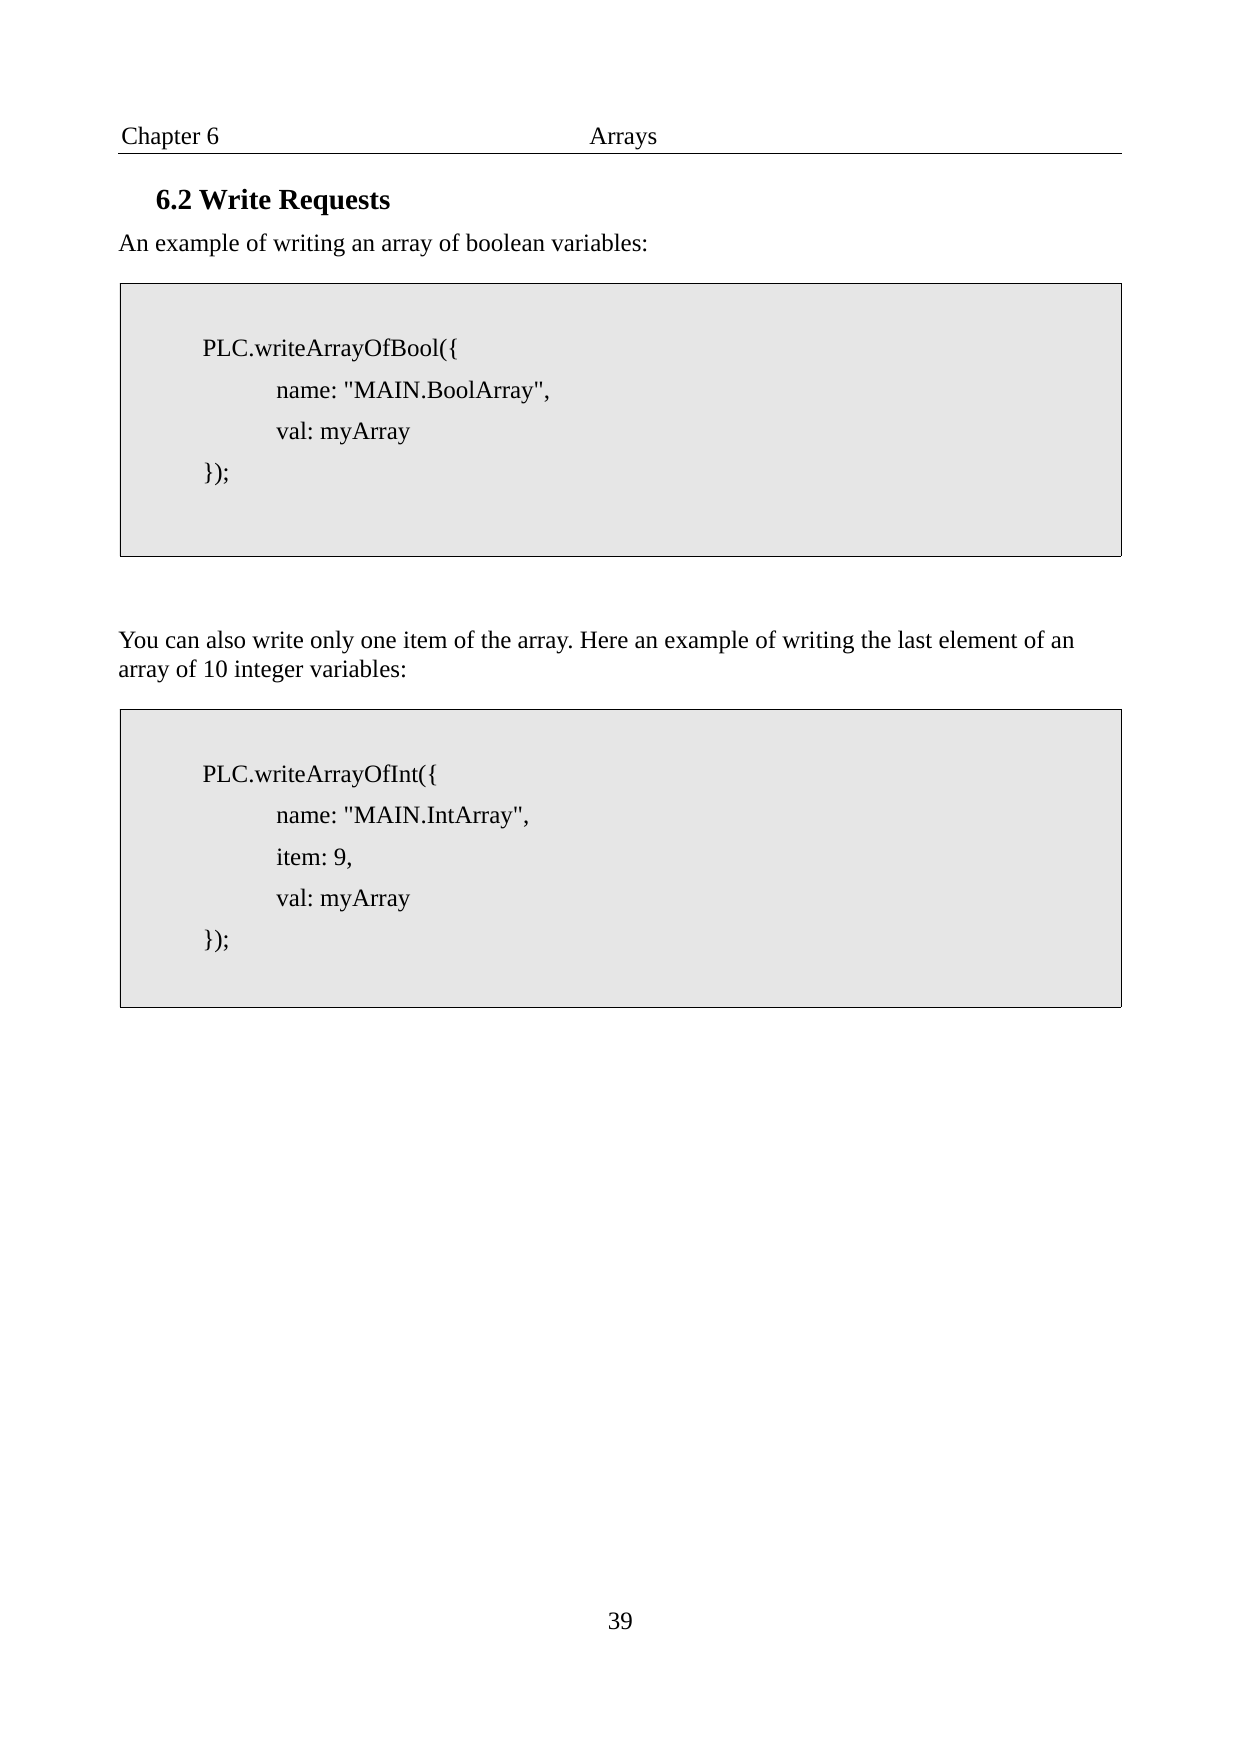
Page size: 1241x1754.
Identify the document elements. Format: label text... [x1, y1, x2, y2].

text You can also write only one item of the array. Here an example of writing the last element of an array of 10 integer variables: [118, 625, 1122, 683]
text An example of writing an array of boolean variables: [118, 228, 1122, 257]
text name: "MAIN.IntArray", [128, 800, 1112, 829]
text PLC.writeArrayOfInt({ [128, 759, 1112, 788]
text name: "MAIN.BoolArray", [128, 375, 1112, 403]
text PLC.writeArrayOfBool({ [128, 333, 1112, 362]
subtitle 6.2 Write Requests [156, 182, 1122, 216]
text val: myArray [128, 883, 1112, 912]
text val: myArray [128, 416, 1112, 445]
text item: 9, [128, 842, 1112, 870]
text }); [128, 924, 1112, 953]
text }); [128, 457, 1112, 486]
